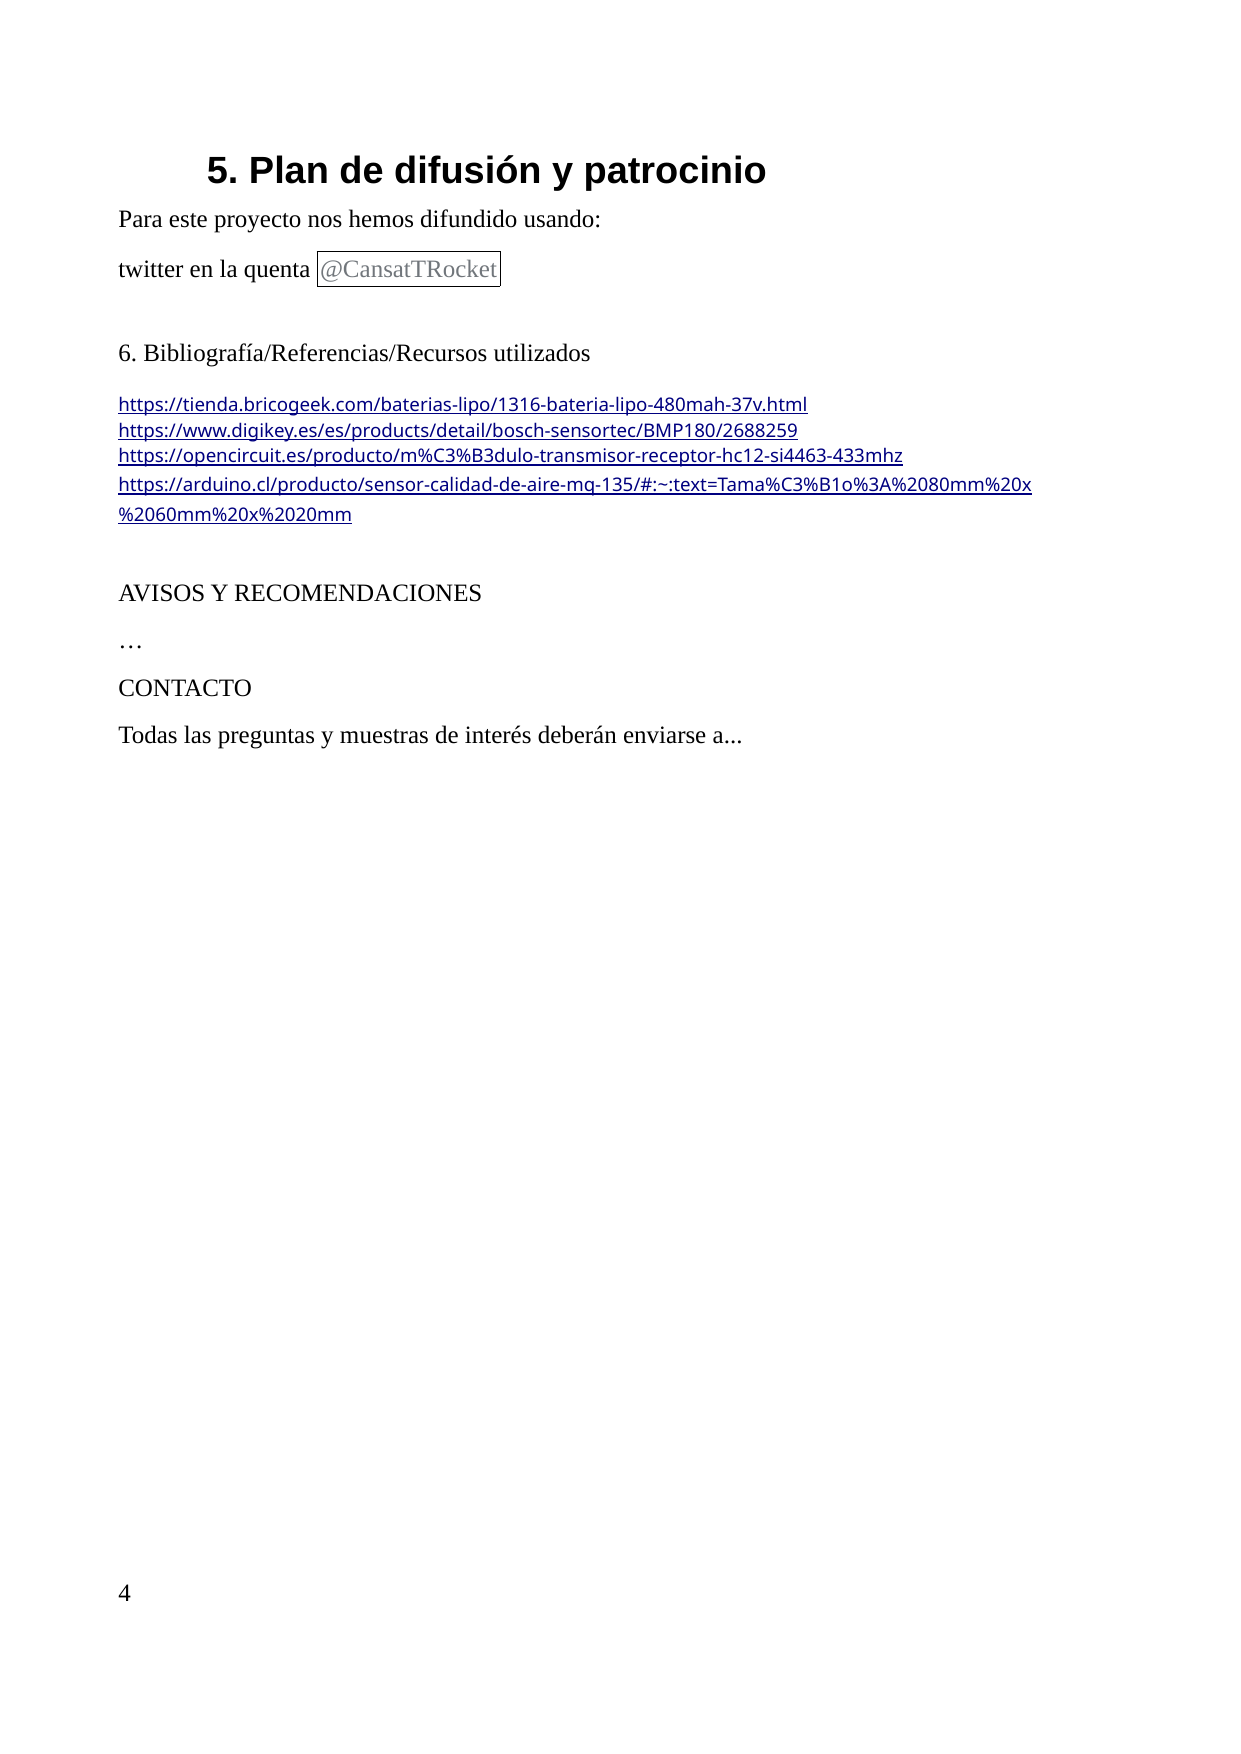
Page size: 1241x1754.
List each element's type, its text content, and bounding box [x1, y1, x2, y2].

subtitle 5. Plan de difusión y patrocinio [207, 148, 1122, 191]
text twitter en la quenta @CansatTRocket [118, 251, 1122, 319]
text … [118, 625, 1122, 654]
text https://www.digikey.es/es/products/detail/bosch-sensortec/BMP180/2688259 [118, 417, 1122, 442]
text https://arduino.cl/producto/sensor-calidad-de-aire-mq-135/#:~:text=Tama%C3%B1o%3A%2080mm%20x%2060mm%20x%2020mm [118, 472, 1122, 526]
text Todas las preguntas y muestras de interés deberán enviarse a... [118, 721, 1122, 749]
text AVISOS Y RECOMENDACIONES [118, 578, 1122, 607]
text https://tienda.bricogeek.com/baterias-lipo/1316-bateria-lipo-480mah-37v.html [118, 386, 1122, 417]
text CONTACTO [118, 673, 1122, 702]
text 6. Bibliografía/Referencias/Recursos utilizados [118, 338, 1122, 367]
text https://opencircuit.es/producto/m%C3%B3dulo-transmisor-receptor-hc12-si4463-433mhz [118, 442, 1122, 468]
text Para este proyecto nos hemos difundido usando: [118, 204, 1122, 232]
